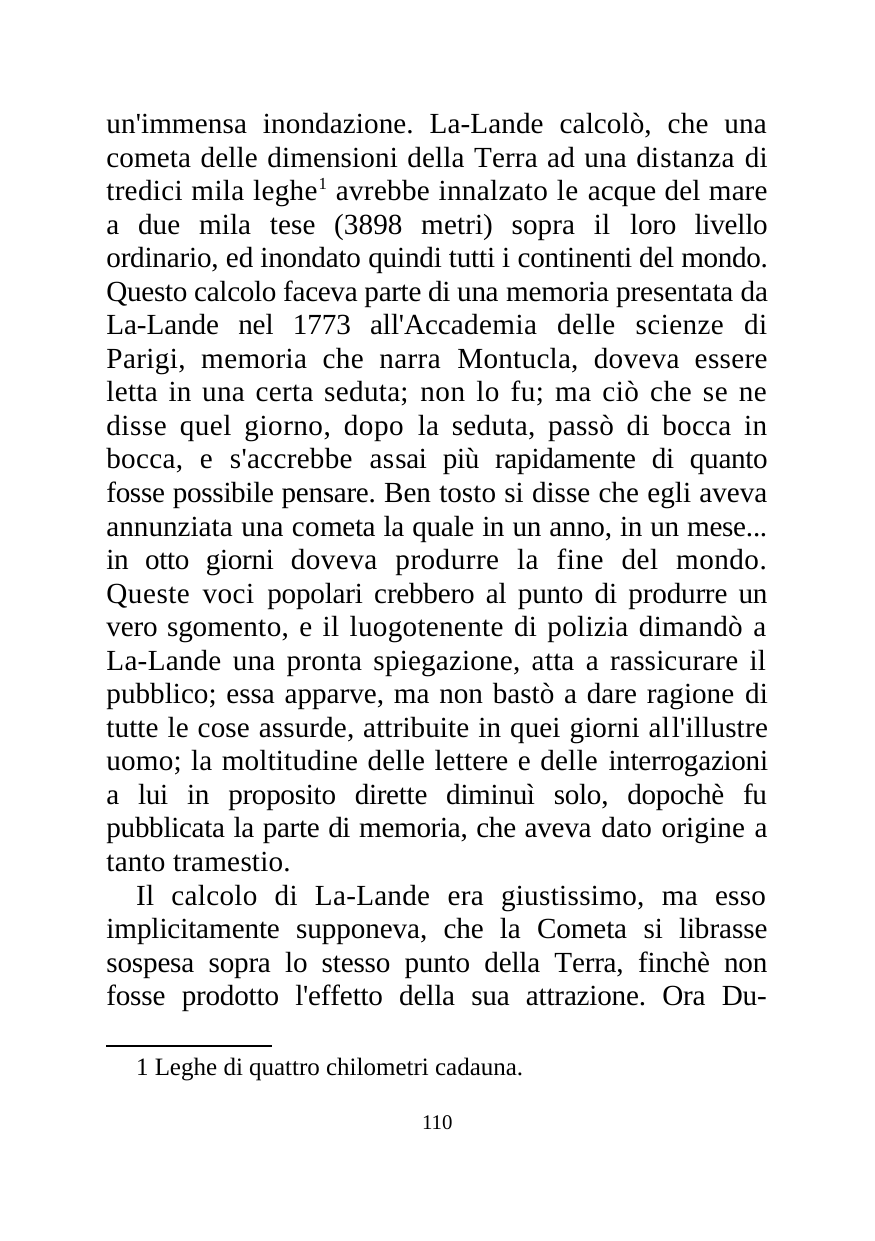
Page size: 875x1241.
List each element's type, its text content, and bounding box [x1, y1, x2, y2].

text un'immensa inondazione. La-Lande calcolò, che una cometa delle dimensioni della Terra ad una distanza di tredici mila leghe avrebbe innalzato le acque del mare a due mila tese (3898 metri) sopra il loro livello ordinario, ed inondato quindi tutti i continenti del mondo. Questo calcolo faceva parte di una memoria presentata da La-Lande nel 1773 all'Accademia delle scienze di Parigi, memoria che narra Montucla, doveva essere letta in una certa seduta; non lo fu; ma ciò che se ne disse quel giorno, dopo la seduta, passò di bocca in bocca, e s'accrebbe assai più rapidamente di quanto fosse possibile pensare. Ben tosto si disse che egli aveva annunziata una cometa la quale in un anno, in un mese... in otto giorni doveva produrre la fine del mondo. Queste voci popolari crebbero al punto di produrre un vero sgomento, e il luogotenente di polizia dimandò a La-Lande una pronta spiegazione, atta a rassicurare il pubblico; essa apparve, ma non bastò a dare ragione di tutte le cose assurde, attribuite in quei giorni all'illustre uomo; la moltitudine delle lettere e delle interrogazioni a lui in proposito dirette diminuì solo, dopochè fu pubblicata la parte di memoria, che aveva dato origine a tanto tramestio. [106, 106, 768, 878]
text Leghe di quattro chilometri cadauna. [106, 1052, 768, 1080]
text Il calcolo di La-Lande era giustissimo, ma esso implicitamente supponeva, che la Cometa si librasse sospesa sopra lo stesso punto della Terra, finchè non fosse prodotto l'effetto della sua attrazione. Ora Du- [106, 878, 768, 1012]
